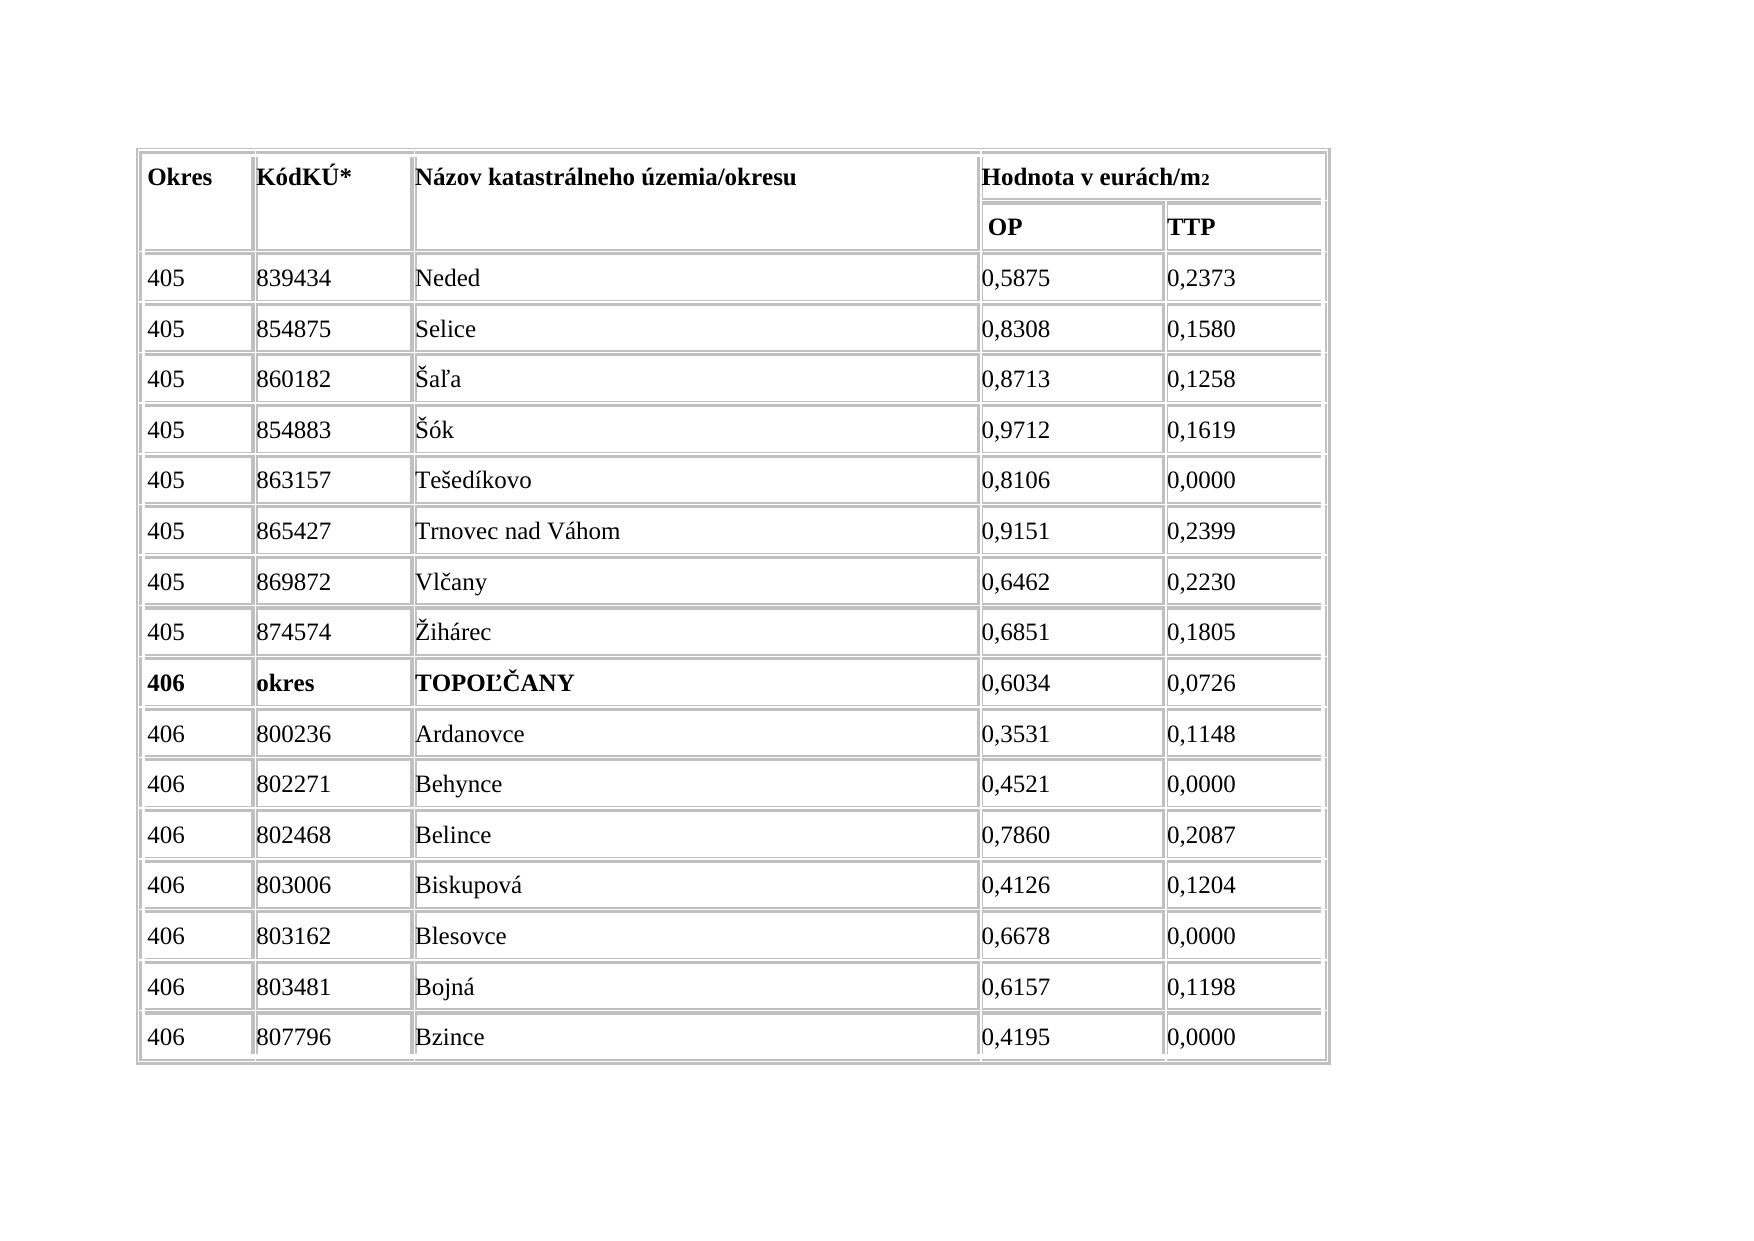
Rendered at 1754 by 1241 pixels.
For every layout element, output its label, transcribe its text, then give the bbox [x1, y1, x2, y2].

table_cell Belince [417, 812, 977, 856]
table_cell TOPOĽČANY [417, 660, 977, 704]
table_cell 803162 [258, 913, 410, 958]
table_cell 863157 [258, 458, 410, 502]
table_cell Bzince [414, 1008, 980, 1059]
table_cell 406 [139, 705, 254, 755]
table_cell 406 [139, 958, 254, 1008]
table_cell 802271 [258, 761, 410, 806]
table_cell 405 [139, 350, 254, 401]
table_cell 839434 [258, 255, 410, 299]
table_cell okres [258, 660, 410, 704]
table_cell Blesovce [417, 913, 977, 958]
table_cell 803481 [258, 964, 410, 1008]
table_cell Selice [417, 306, 977, 350]
table_cell Behynce [417, 761, 977, 806]
table_cell 0,2087 [1165, 806, 1328, 856]
table_cell 0,2230 [1165, 553, 1328, 603]
table_cell 0,0000 [1165, 755, 1328, 806]
table_cell 865427 [258, 508, 410, 553]
table_cell 0,0726 [1165, 654, 1328, 704]
table_cell 803006 [258, 863, 410, 907]
table_cell 405 [139, 300, 254, 350]
table_cell 405 [139, 553, 254, 603]
table_cell OP [983, 205, 1162, 249]
table_cell 807796 [255, 1008, 413, 1059]
table_cell 0,6678 [983, 913, 1162, 958]
table_cell 0,8713 [983, 356, 1162, 401]
table_cell TTP [1165, 198, 1328, 249]
table_cell 0,4521 [983, 761, 1162, 806]
table_header KódKÚ* [255, 149, 413, 249]
table_cell 0,6034 [983, 660, 1162, 704]
table_cell 405 [139, 502, 254, 553]
table_cell Trnovec nad Váhom [417, 508, 977, 553]
table_cell 0,0000 [1165, 1008, 1328, 1059]
table_cell 406 [139, 654, 254, 704]
table_cell Žihárec [417, 610, 977, 654]
table_cell Bojná [417, 964, 977, 1008]
table_cell 0,5875 [983, 255, 1162, 299]
table_cell 0,6157 [983, 964, 1162, 1008]
table_cell 860182 [258, 356, 410, 401]
table_cell 405 [139, 401, 254, 451]
table_cell 0,6851 [983, 610, 1162, 654]
table_cell 0,1805 [1165, 603, 1328, 654]
table_cell Tešedíkovo [417, 458, 977, 502]
table_cell 405 [139, 451, 254, 502]
table_cell Neded [417, 255, 977, 299]
table_header Hodnota v eurách/m2 [980, 149, 1328, 198]
table_cell 0,9151 [983, 508, 1162, 553]
table_cell 0,1258 [1165, 350, 1328, 401]
table_cell 0,1148 [1165, 705, 1328, 755]
table_cell 0,1619 [1165, 401, 1328, 451]
table_cell 406 [139, 907, 254, 958]
table_cell 0,1198 [1165, 958, 1328, 1008]
table_cell Vlčany [417, 559, 977, 603]
table_cell 405 [139, 249, 254, 299]
table_cell 0,2399 [1165, 502, 1328, 553]
table_cell Šaľa [417, 356, 977, 401]
table_cell 0,4126 [983, 863, 1162, 907]
table_cell 854883 [258, 407, 410, 451]
table_cell 406 [139, 755, 254, 806]
table_cell 0,9712 [983, 407, 1162, 451]
table_cell 0,1580 [1165, 300, 1328, 350]
table_cell 0,0000 [1165, 907, 1328, 958]
table_cell 0,7860 [983, 812, 1162, 856]
table_cell 0,8106 [983, 458, 1162, 502]
table_cell 0,6462 [983, 559, 1162, 603]
table_header Názov katastrálneho územia/okresu [414, 149, 980, 249]
table_cell 0,8308 [983, 306, 1162, 350]
table_cell Biskupová [417, 863, 977, 907]
table_cell 854875 [258, 306, 410, 350]
table_cell 802468 [258, 812, 410, 856]
table_cell 869872 [258, 559, 410, 603]
table_cell Ardanovce [417, 711, 977, 755]
table_cell 800236 [258, 711, 410, 755]
table_cell 0,1204 [1165, 856, 1328, 907]
table_cell 406 [139, 806, 254, 856]
table_cell Šók [417, 407, 977, 451]
table_cell 0,3531 [983, 711, 1162, 755]
table_cell 405 [139, 603, 254, 654]
table_header Okres [142, 154, 254, 249]
table_cell 0,2373 [1165, 249, 1328, 299]
table_cell 406 [139, 1008, 254, 1059]
table_cell 0,0000 [1165, 451, 1328, 502]
table_cell 406 [139, 856, 254, 907]
table_cell 874574 [258, 610, 410, 654]
table_cell 0,4195 [980, 1008, 1165, 1059]
